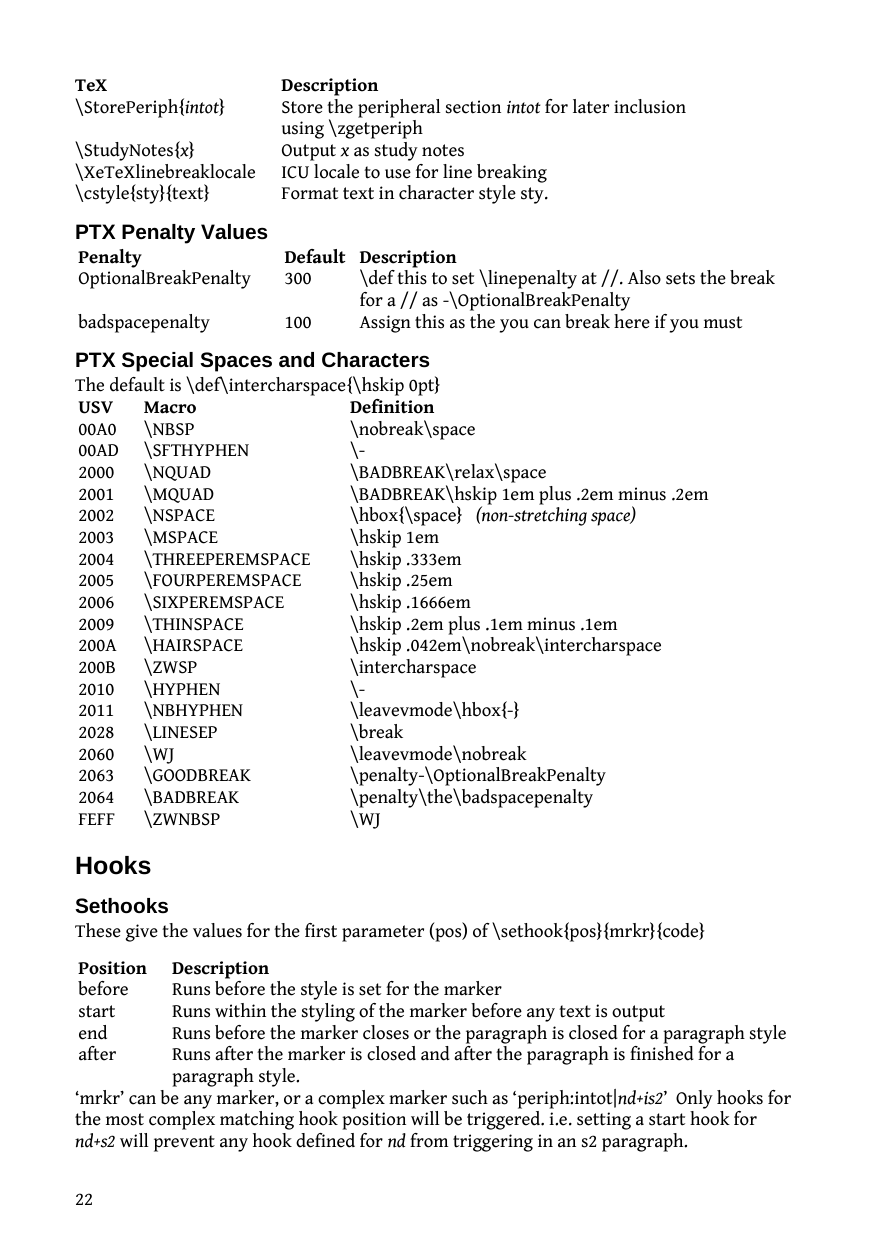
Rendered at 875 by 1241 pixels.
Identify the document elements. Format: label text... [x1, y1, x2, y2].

table_cell \MSPACE [141, 527, 347, 548]
table_cell Runs before the marker closes or the paragraph is closed for a paragraph style [169, 1023, 807, 1044]
table_header USV [75, 397, 141, 418]
table_cell \cstyle{sty}{text} [75, 183, 281, 205]
table_cell \NSPACE [141, 505, 347, 527]
table_cell 2010 [75, 679, 141, 700]
table_cell 2006 [75, 592, 141, 613]
table_header TeX [75, 75, 281, 97]
table_cell \LINESEP [141, 722, 347, 743]
table_cell OptionalBreakPenalty [75, 269, 281, 312]
subtitle Sethooks [75, 894, 799, 918]
table_cell Runs after the marker is closed and after the paragraph is finished for a paragraph style. [169, 1045, 807, 1088]
table_cell \XeTeXlinebreaklocale [75, 162, 281, 183]
table_cell 2000 [75, 462, 141, 483]
table_cell Runs before the style is set for the marker [169, 980, 807, 1001]
table_cell \WJ [141, 744, 347, 765]
table_header Description [356, 247, 803, 268]
table_cell 2003 [75, 527, 141, 548]
table_header Macro [141, 397, 347, 418]
table_cell \- [347, 440, 807, 462]
table_cell \THINSPACE [141, 614, 347, 635]
table_cell \BADBREAK\relax\space [347, 462, 807, 483]
text These give the values for the first parameter (pos) of \sethook{pos}{mrkr}{code} [75, 922, 799, 943]
table_cell \leavevmode\hbox{-} [347, 700, 807, 722]
table_header Definition [347, 397, 807, 418]
table_cell \hskip .2em plus .1em minus .1em [347, 614, 807, 635]
table_cell \WJ [347, 809, 807, 830]
subtitle PTX Special Spaces and Characters [75, 348, 799, 372]
table_header Penalty [75, 247, 281, 268]
table_cell 2063 [75, 765, 141, 787]
table_cell 2009 [75, 614, 141, 635]
table_cell \BADBREAK [141, 787, 347, 808]
table_cell \ZWSP [141, 657, 347, 678]
table_cell \hskip .25em [347, 570, 807, 592]
table_cell 2011 [75, 700, 141, 722]
table_cell \MQUAD [141, 484, 347, 505]
table_cell \ZWNBSP [141, 809, 347, 830]
table_cell \StudyNotes{x} [75, 140, 281, 162]
subtitle Hooks [75, 851, 799, 880]
table_cell 00AD [75, 440, 141, 462]
table_cell \def this to set \linepenalty at //. Also sets the break for a // as -\OptionalBreakPenalty [356, 269, 803, 312]
table_cell 2028 [75, 722, 141, 743]
table_cell \leavevmode\nobreak [347, 744, 807, 765]
table_header Position [75, 958, 169, 979]
table_cell 2001 [75, 484, 141, 505]
table_header Description [281, 75, 796, 97]
table_cell ICU locale to use for line breaking [281, 162, 796, 183]
table_cell \SIXPEREMSPACE [141, 592, 347, 613]
table_header Description [169, 958, 807, 979]
table_cell 100 [281, 312, 356, 333]
table_cell \- [347, 679, 807, 700]
table_cell \nobreak\space [347, 419, 807, 440]
table_cell 2005 [75, 570, 141, 592]
table_cell 00A0 [75, 419, 141, 440]
table_cell \GOODBREAK [141, 765, 347, 787]
table_header Default [281, 247, 356, 268]
table_cell 300 [281, 269, 356, 312]
table_cell start [75, 1001, 169, 1023]
table_cell \hskip .042em\nobreak\intercharspace [347, 635, 807, 657]
table_cell Format text in character style sty. [281, 183, 796, 205]
table_cell \penalty-\OptionalBreakPenalty [347, 765, 807, 787]
table_cell \NBHYPHEN [141, 700, 347, 722]
table_cell \break [347, 722, 807, 743]
table_cell Output x as study notes [281, 140, 796, 162]
subtitle PTX Penalty Values [75, 219, 799, 243]
table_cell end [75, 1023, 169, 1044]
table_cell \StorePeriph{intot} [75, 97, 281, 140]
table_cell \hskip .1666em [347, 592, 807, 613]
table_cell badspacepenalty [75, 312, 281, 333]
table_cell 2002 [75, 505, 141, 527]
table_cell 200B [75, 657, 141, 678]
table_cell \HYPHEN [141, 679, 347, 700]
table_cell \hbox{\space} (non-stretching space) [347, 505, 807, 527]
table_cell \BADBREAK\hskip 1em plus .2em minus .2em [347, 484, 807, 505]
table_cell 2004 [75, 549, 141, 570]
table_cell \NBSP [141, 419, 347, 440]
table_cell \SFTHYPHEN [141, 440, 347, 462]
text ‘mrkr’ can be any marker, or a complex marker such as ‘periph:intot|nd+is2’ Only hooks for the most complex matching hook position will be triggered. i.e. setting a start hook for nd+s2 will prevent any hook defined for nd from triggering in an s2 paragraph. [75, 1088, 799, 1153]
table_cell FEFF [75, 809, 141, 830]
table_cell before [75, 980, 169, 1001]
table_cell \NQUAD [141, 462, 347, 483]
table_cell \penalty\the\badspacepenalty [347, 787, 807, 808]
table_cell 200A [75, 635, 141, 657]
table_cell 2064 [75, 787, 141, 808]
table_cell 2060 [75, 744, 141, 765]
table_cell \intercharspace [347, 657, 807, 678]
table_cell \hskip .333em [347, 549, 807, 570]
table_cell \hskip 1em [347, 527, 807, 548]
list The default is \def\intercharspace{\hskip 0pt} [75, 375, 799, 397]
table_cell Assign this as the you can break here if you must [356, 312, 803, 333]
table_cell Store the peripheral section intot for later inclusion using \⁠zgetperiph [281, 97, 796, 140]
table_cell \FOURPEREMSPACE [141, 570, 347, 592]
table_cell \THREEPEREMSPACE [141, 549, 347, 570]
table_cell \HAIRSPACE [141, 635, 347, 657]
table_cell Runs within the styling of the marker before any text is output [169, 1001, 807, 1023]
table_cell after [75, 1045, 169, 1088]
